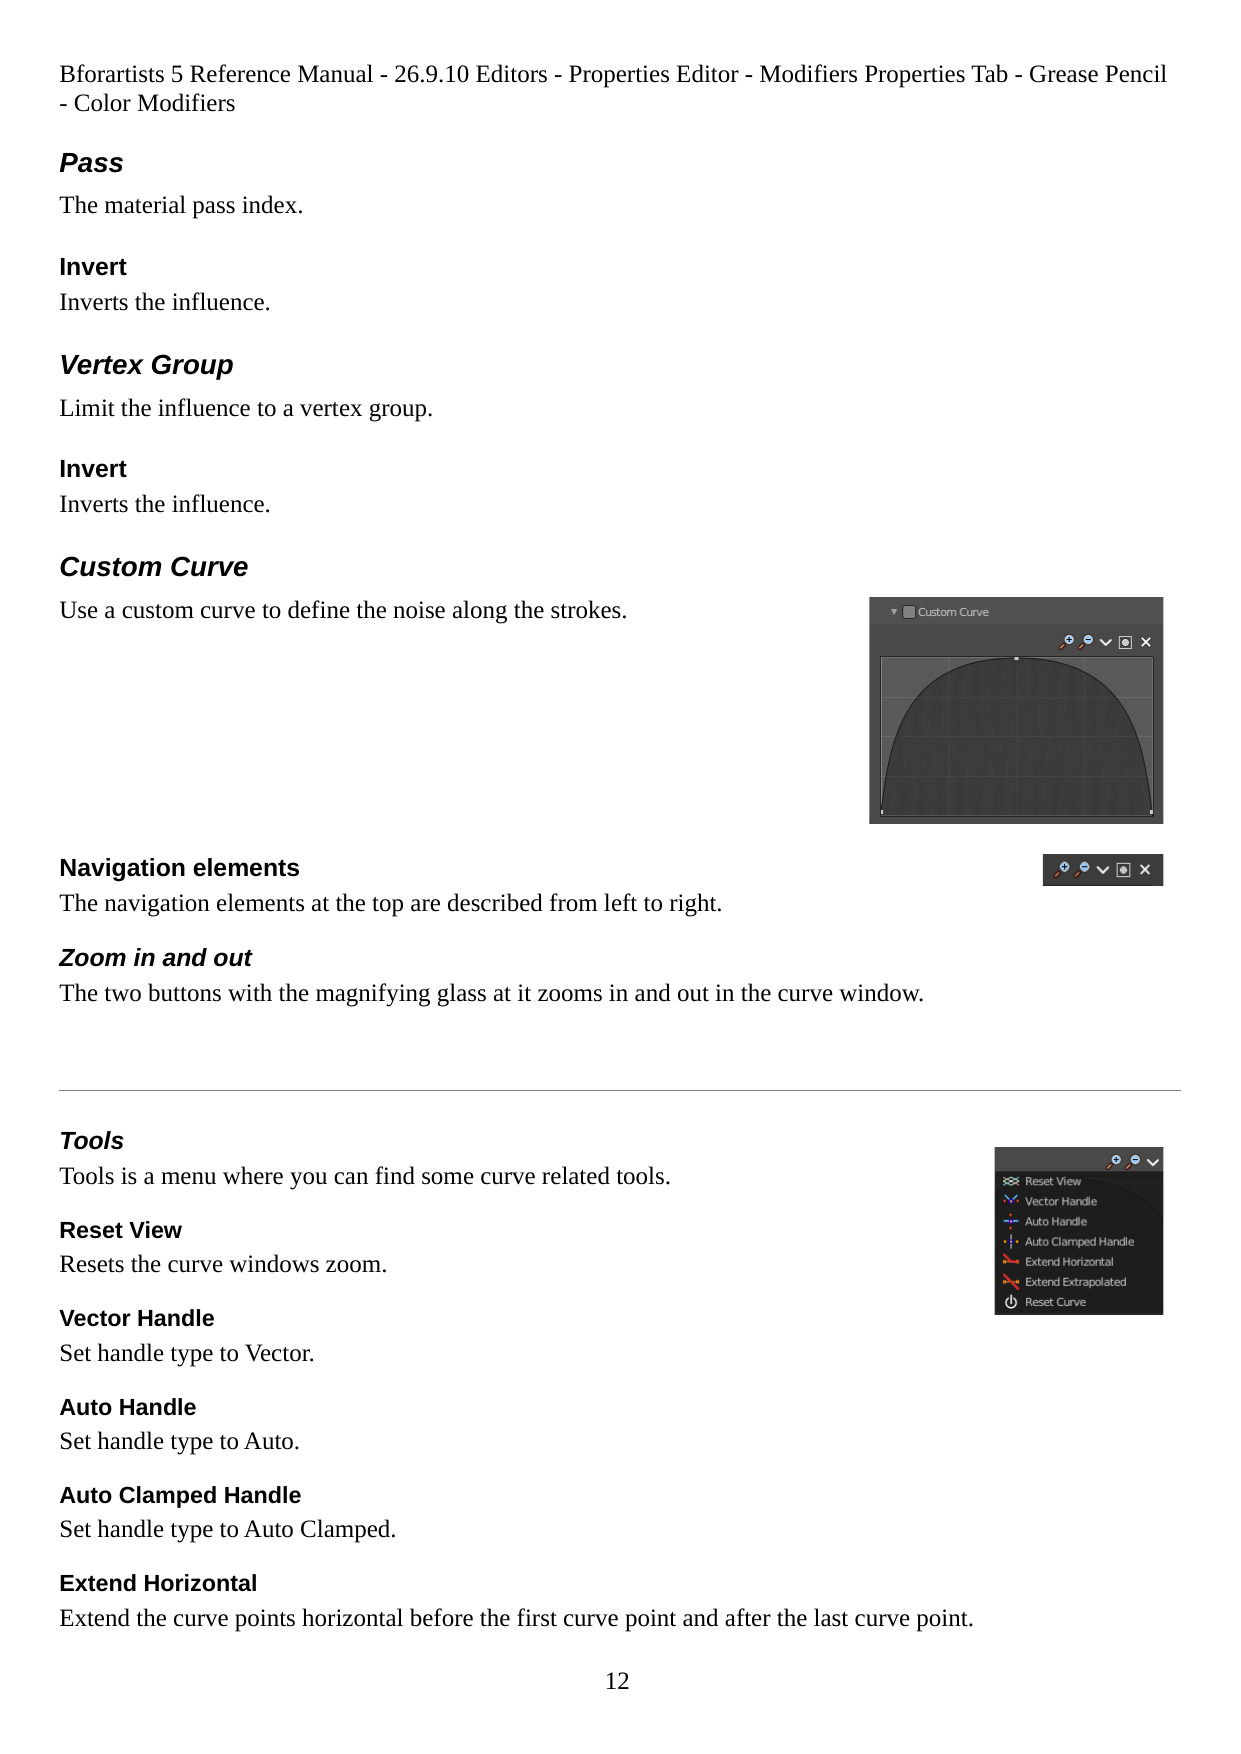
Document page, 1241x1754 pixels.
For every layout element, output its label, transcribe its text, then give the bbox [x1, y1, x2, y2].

text Resets the curve windows zoom. [59, 1249, 994, 1278]
subtitle Reset View [59, 1216, 994, 1243]
subtitle Zoom in and out [59, 943, 1181, 971]
subtitle Auto Handle [59, 1393, 1181, 1420]
text Tools is a menu where you can find some curve related tools. [59, 1161, 994, 1190]
text Set handle type to Vector. [59, 1338, 1181, 1366]
subtitle Vertex Group [59, 348, 1181, 380]
text Extend the curve points horizontal before the first curve point and after the last curve point. [59, 1603, 1181, 1631]
text The two buttons with the magnifying glass at it zooms in and out in the curve window. [59, 978, 1181, 1006]
subtitle Navigation elements [59, 853, 1181, 881]
subtitle [1164, 1216, 1181, 1243]
subtitle Custom Curve [59, 551, 1181, 582]
text Use a custom curve to define the noise along the strokes. [59, 595, 1181, 624]
subtitle Pass [59, 146, 1181, 178]
subtitle Tools [59, 1126, 1181, 1155]
subtitle Extend Horizontal [59, 1570, 1181, 1596]
subtitle Auto Clamped Handle [59, 1481, 1181, 1508]
subtitle Invert [59, 252, 1181, 281]
text Set handle type to Auto. [59, 1426, 1181, 1455]
picture [869, 597, 1164, 824]
subtitle Vector Handle [59, 1305, 1181, 1331]
text Limit the influence to a vertex group. [59, 393, 1181, 421]
text Set handle type to Auto Clamped. [59, 1514, 1181, 1543]
picture [1042, 854, 1164, 886]
picture [994, 1147, 1164, 1315]
text Inverts the influence. [59, 489, 1181, 518]
subtitle Invert [59, 454, 1181, 483]
text The material pass index. [59, 190, 1181, 219]
text Inverts the influence. [59, 287, 1181, 316]
text The navigation elements at the top are described from left to right. [59, 888, 1181, 916]
